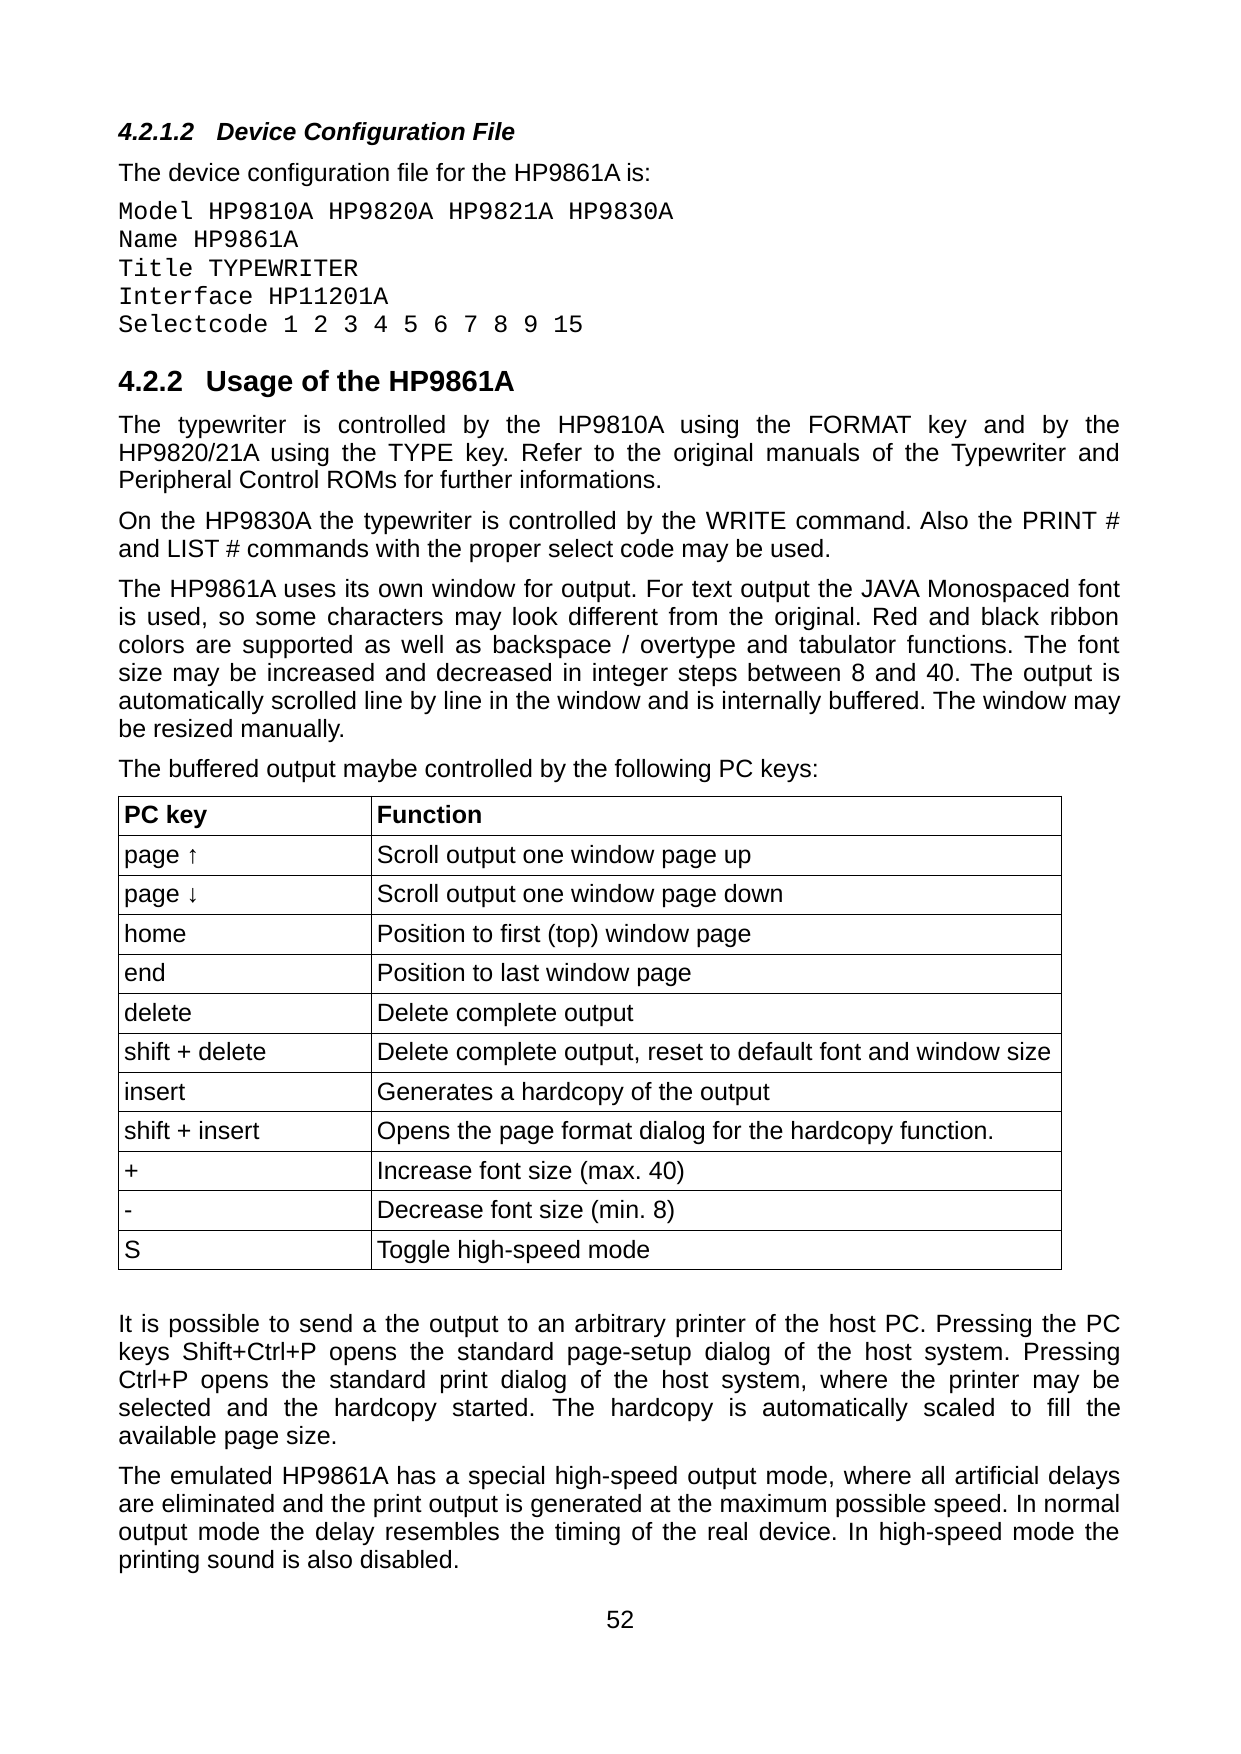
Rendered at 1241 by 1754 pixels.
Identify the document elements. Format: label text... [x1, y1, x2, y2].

table_cell home [119, 915, 371, 953]
text Interface HP11201A [118, 284, 1122, 312]
subtitle Device Configuration File [118, 118, 1122, 146]
table_cell end [119, 955, 371, 993]
table_cell Opens the page format dialog for the hardcopy function. [372, 1112, 1061, 1151]
table_cell Generates a hardcopy of the output [372, 1073, 1061, 1111]
subtitle Usage of the HP9861A [118, 365, 1122, 398]
text The emulated HP9861A has a special high-speed output mode, where all artificial delays are eliminated and the print output is generated at the maximum possible speed. In normal output mode the delay resembles the timing of the real device. In high-speed mode the printing sound is also disabled. [118, 1462, 1122, 1573]
text It is possible to send a the output to an arbitrary printer of the host PC. Pressing the PC keys Shift+Ctrl+P opens the standard page-setup dialog of the host system. Pressing Ctrl+P opens the standard print dialog of the host system, where the printer may be selected and the hardcopy started. The hardcopy is automatically scaled to fill the available page size. [118, 1310, 1122, 1449]
table_cell shift + insert [119, 1112, 371, 1151]
table_cell page ↑ [119, 836, 371, 874]
text The HP9861A uses its own window for output. For text output the JAVA Monospaced font is used, so some characters may look different from the original. Red and black ribbon colors are supported as well as backspace / overtype and tabulator functions. The font size may be increased and decreased in integer steps between 8 and 40. The output is automatically scrolled line by line in the window and is internally buffered. The window may be resized manually. [118, 575, 1122, 743]
text The buffered output maybe controlled by the following PC keys: [118, 755, 1122, 783]
table_cell delete [119, 994, 371, 1032]
text The typewriter is controlled by the HP9810A using the FORMAT key and by the HP9820/21A using the TYPE key. Refer to the original manuals of the Typewriter and Peripheral Control ROMs for further informations. [118, 411, 1122, 494]
table_cell - [119, 1191, 371, 1230]
table_header PC key [119, 797, 371, 835]
text On the HP9830A the typewriter is controlled by the WRITE command. Also the PRINT # and LIST # commands with the proper select code may be used. [118, 507, 1122, 563]
text The device configuration file for the HP9861A is: [118, 158, 1122, 186]
table_cell Position to first (top) window page [372, 915, 1061, 953]
text Selectcode 1 2 3 4 5 6 7 8 9 15 [118, 312, 1122, 340]
table_cell Scroll output one window page down [372, 876, 1061, 914]
table_cell Increase font size (max. 40) [372, 1152, 1061, 1190]
table_cell Decrease font size (min. 8) [372, 1191, 1061, 1230]
table_cell Delete complete output [372, 994, 1061, 1032]
table_cell Delete complete output, reset to default font and window size [372, 1034, 1061, 1072]
table_cell Toggle high-speed mode [372, 1231, 1061, 1269]
table_cell S [119, 1231, 371, 1269]
table_cell + [119, 1152, 371, 1190]
table_cell insert [119, 1073, 371, 1111]
text Model HP9810A HP9820A HP9821A HP9830A [118, 199, 1122, 227]
table_cell Position to last window page [372, 955, 1061, 993]
table_header Function [372, 797, 1061, 835]
table_cell shift + delete [119, 1034, 371, 1072]
text Title TYPEWRITER [118, 255, 1122, 284]
table_cell Scroll output one window page up [372, 836, 1061, 874]
text Name HP9861A [118, 227, 1122, 255]
table_cell page ↓ [119, 876, 371, 914]
